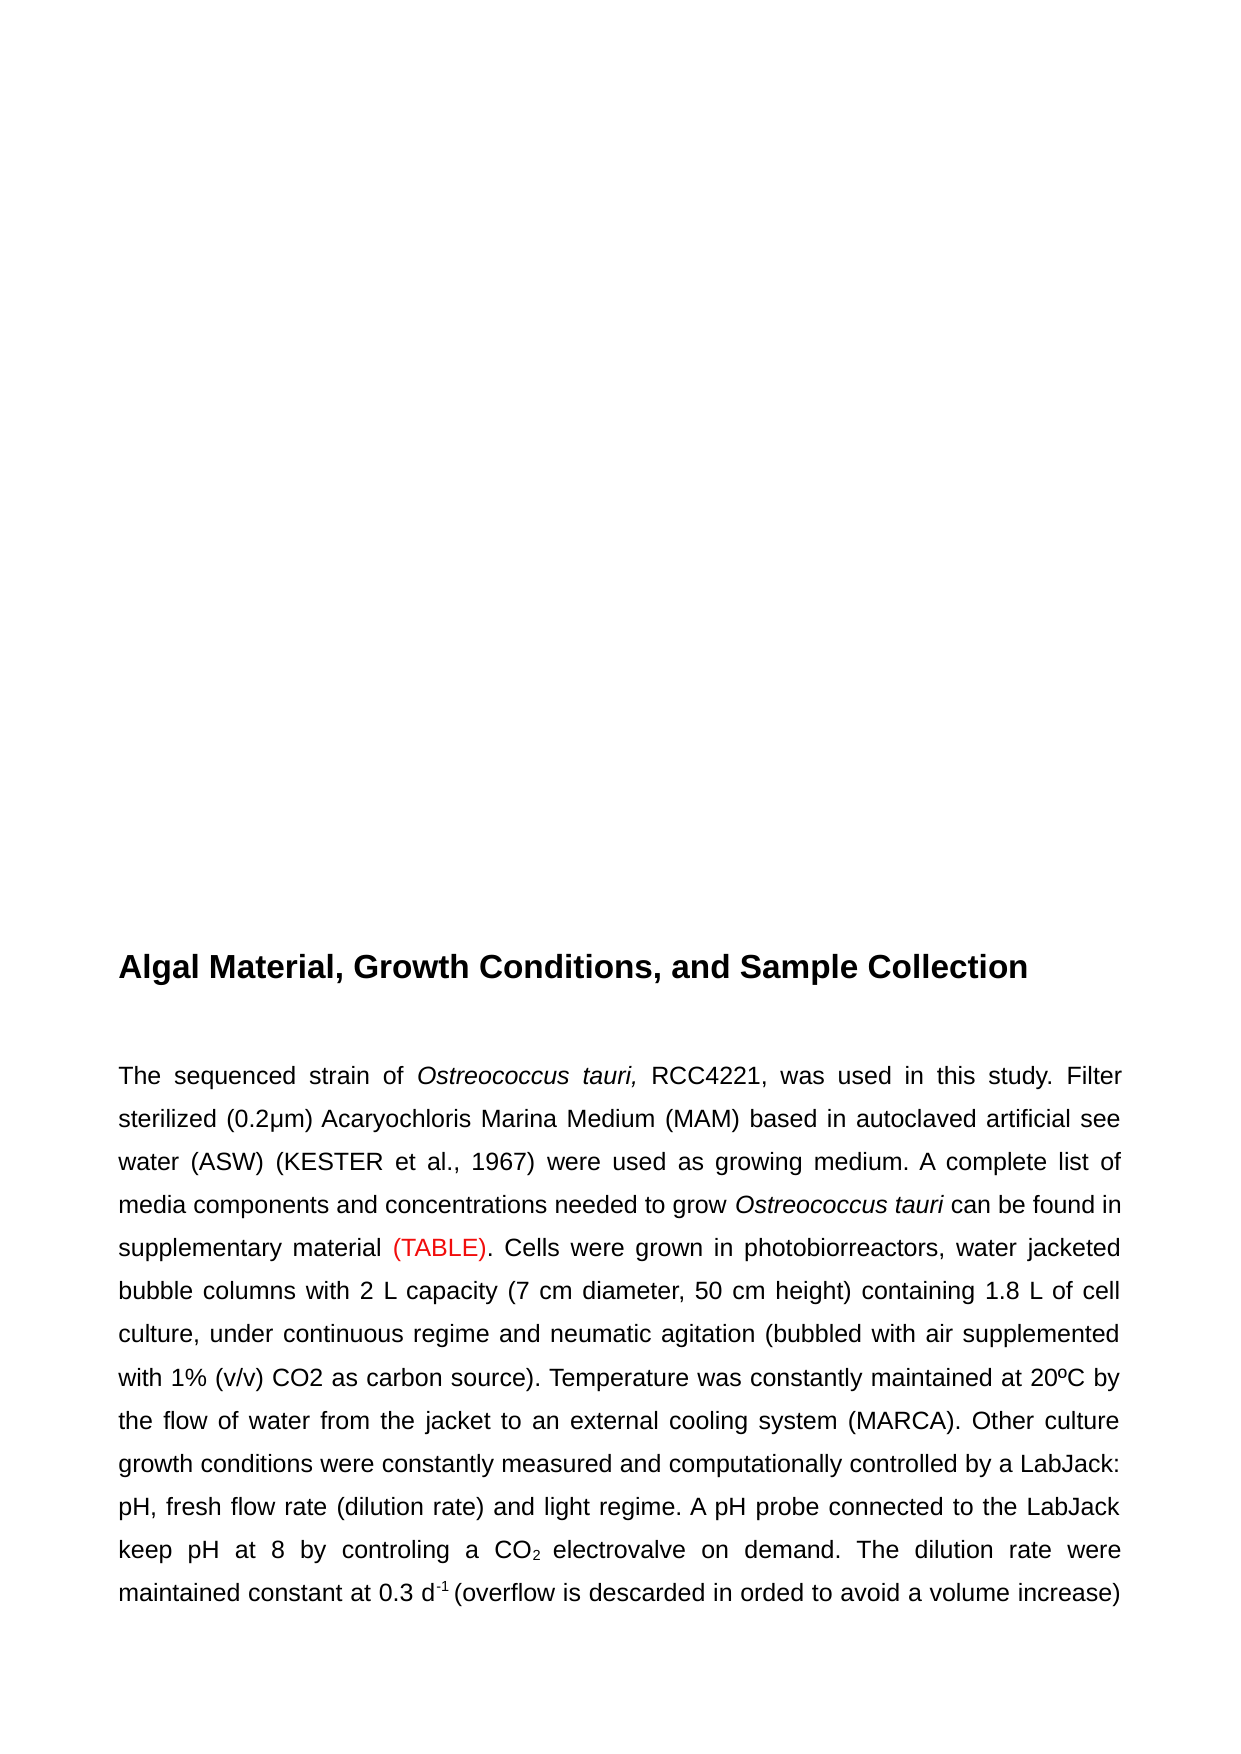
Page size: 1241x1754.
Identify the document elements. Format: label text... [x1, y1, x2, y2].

subtitle Algal Material, Growth Conditions, and Sample Collection [118, 947, 1122, 986]
text The sequenced strain of Ostreococcus tauri, RCC4221, was used in this study. Filter sterilized (0.2μm) Acaryochloris Marina Medium (MAM) based in autoclaved artificial see water (ASW) (KESTER et al., 1967)⁠ were used as growing medium. A complete list of media components and concentrations needed to grow Ostreococcus tauri can be found in supplementary material (TABLE). Cells were grown in photobiorreactors, water jacketed bubble columns with 2 L capacity (7 cm diameter, 50 cm height) containing 1.8 L of cell culture, under continuous regime and neumatic agitation (bubbled with air supplemented with 1% (v/v) CO2 as carbon source). Temperature was constantly maintained at 20ºC by the flow of water from the jacket to an external cooling system (MARCA). Other culture growth conditions were constantly measured and computationally controlled by a LabJack: pH, fresh flow rate (dilution rate) and light regime. A pH probe connected to the LabJack keep pH at 8 by controling a CO2 electrovalve on demand. The dilution rate were maintained constant at 0.3 d-1 (overflow is descarded in orded to avoid a volume increase) [118, 1061, 1122, 1607]
